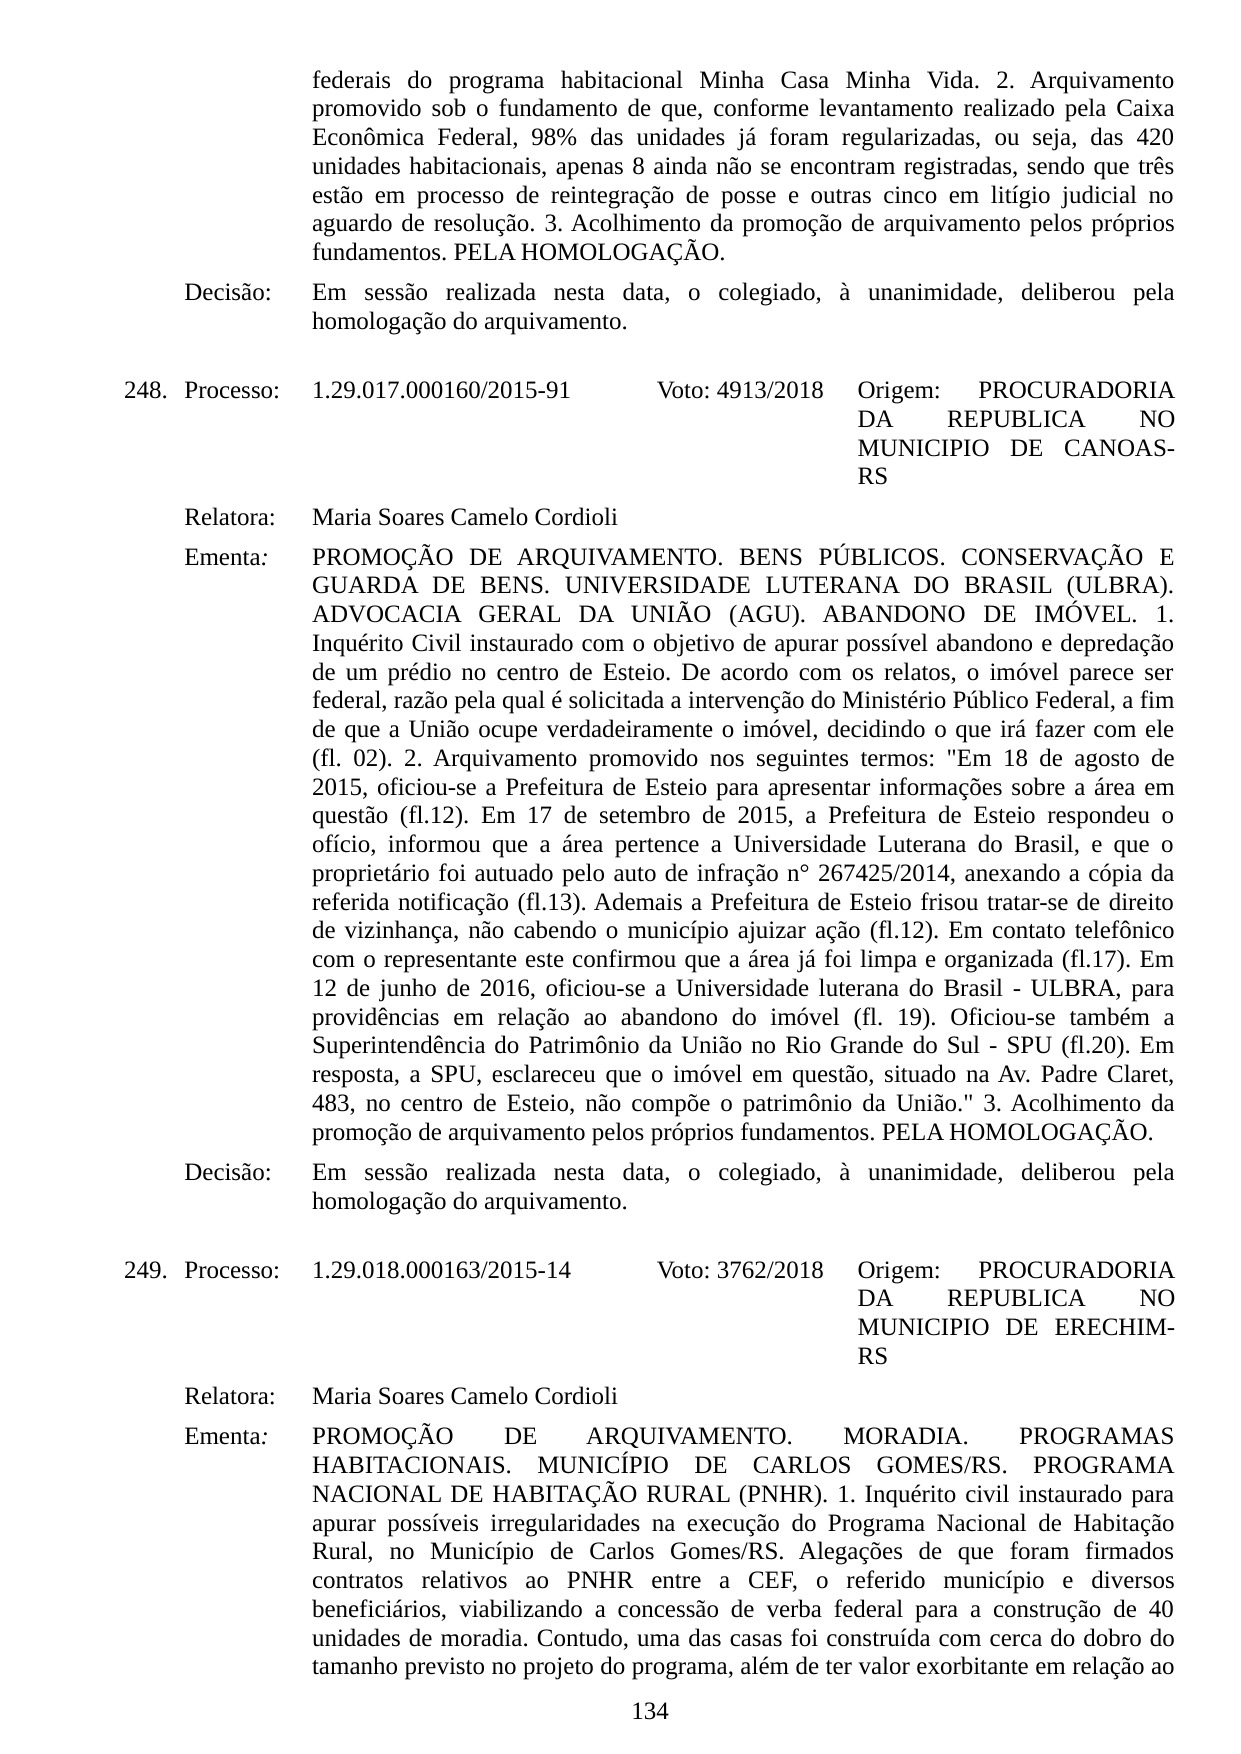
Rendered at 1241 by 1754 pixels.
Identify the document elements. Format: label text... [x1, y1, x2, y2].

table_header Processo: [178, 1249, 306, 1376]
table_cell [118, 1376, 178, 1416]
table_cell Ementa: [178, 1416, 306, 1686]
table_cell [178, 59, 306, 272]
table_cell Maria Soares Camelo Cordioli [306, 1376, 1181, 1416]
table_cell Maria Soares Camelo Cordioli [306, 496, 1181, 536]
table_header Voto: 4913/2018 [651, 370, 852, 496]
table_cell Ementa: [178, 536, 306, 1151]
table_cell [118, 536, 178, 1151]
table_cell [118, 496, 178, 536]
table_header Processo: [178, 370, 306, 496]
table_cell federais do programa habitacional Minha Casa Minha Vida. 2. Arquivamento promovido sob o fundamento de que, conforme levantamento realizado pela Caixa Econômica Federal, 98% das unidades já foram regularizadas, ou seja, das 420 unidades habitacionais, apenas 8 ainda não se encontram registradas, sendo que três estão em processo de reintegração de posse e outras cinco em litígio judicial no aguardo de resolução. 3. Acolhimento da promoção de arquivamento pelos próprios fundamentos. PELA HOMOLOGAÇÃO. [306, 59, 1181, 272]
table_cell Decisão: [178, 272, 306, 341]
table_header 1.29.017.000160/2015-91 [306, 370, 651, 496]
table_cell [118, 1151, 178, 1220]
table_header Origem: PROCURADORIA DA REPUBLICA NO MUNICIPIO DE ERECHIM-RS [852, 1249, 1181, 1376]
table_cell [118, 1416, 178, 1686]
table_header Origem: PROCURADORIA DA REPUBLICA NO MUNICIPIO DE CANOAS-RS [852, 370, 1181, 496]
table_cell Relatora: [178, 1376, 306, 1416]
table_cell PROMOÇÃO DE ARQUIVAMENTO. BENS PÚBLICOS. CONSERVAÇÃO E GUARDA DE BENS. UNIVERSIDADE LUTERANA DO BRASIL (ULBRA). ADVOCACIA GERAL DA UNIÃO (AGU). ABANDONO DE IMÓVEL. 1. Inquérito Civil instaurado com o objetivo de apurar possível abandono e depredação de um prédio no centro de Esteio. De acordo com os relatos, o imóvel parece ser federal, razão pela qual é solicitada a intervenção do Ministério Público Federal, a fim de que a União ocupe verdadeiramente o imóvel, decidindo o que irá fazer com ele (fl. 02). 2. Arquivamento promovido nos seguintes termos: "Em 18 de agosto de 2015, oficiou-se a Prefeitura de Esteio para apresentar informações sobre a área em questão (fl.12). Em 17 de setembro de 2015, a Prefeitura de Esteio respondeu o ofício, informou que a área pertence a Universidade Luterana do Brasil, e que o proprietário foi autuado pelo auto de infração n° 267425/2014, anexando a cópia da referida notificação (fl.13). Ademais a Prefeitura de Esteio frisou tratar-se de direito de vizinhança, não cabendo o município ajuizar ação (fl.12). Em contato telefônico com o representante este confirmou que a área já foi limpa e organizada (fl.17). Em 12 de junho de 2016, oficiou-se a Universidade luterana do Brasil - ULBRA, para providências em relação ao abandono do imóvel (fl. 19). Oficiou-se também a Superintendência do Patrimônio da União no Rio Grande do Sul - SPU (fl.20). Em resposta, a SPU, esclareceu que o imóvel em questão, situado na Av. Padre Claret, 483, no centro de Esteio, não compõe o patrimônio da União." 3. Acolhimento da promoção de arquivamento pelos próprios fundamentos. PELA HOMOLOGAÇÃO. [306, 536, 1181, 1151]
table_header Voto: 3762/2018 [651, 1249, 852, 1376]
table_cell Em sessão realizada nesta data, o colegiado, à unanimidade, deliberou pela homologação do arquivamento. [306, 272, 1181, 341]
table_cell Em sessão realizada nesta data, o colegiado, à unanimidade, deliberou pela homologação do arquivamento. [306, 1151, 1181, 1220]
table_cell [118, 272, 178, 341]
table_header 1.29.018.000163/2015-14 [306, 1249, 651, 1376]
table_header 248. [118, 370, 178, 496]
table_cell Relatora: [178, 496, 306, 536]
table_cell [118, 59, 178, 272]
table_cell Decisão: [178, 1151, 306, 1220]
table_cell PROMOÇÃO DE ARQUIVAMENTO. MORADIA. PROGRAMAS HABITACIONAIS. MUNICÍPIO DE CARLOS GOMES/RS. PROGRAMA NACIONAL DE HABITAÇÃO RURAL (PNHR). 1. Inquérito civil instaurado para apurar possíveis irregularidades na execução do Programa Nacional de Habitação Rural, no Município de Carlos Gomes/RS. Alegações de que foram firmados contratos relativos ao PNHR entre a CEF, o referido município e diversos beneficiários, viabilizando a concessão de verba federal para a construção de 40 unidades de moradia. Contudo, uma das casas foi construída com cerca do dobro do tamanho previsto no projeto do programa, além de ter valor exorbitante em relação ao [306, 1416, 1181, 1686]
table_header 249. [118, 1249, 178, 1376]
